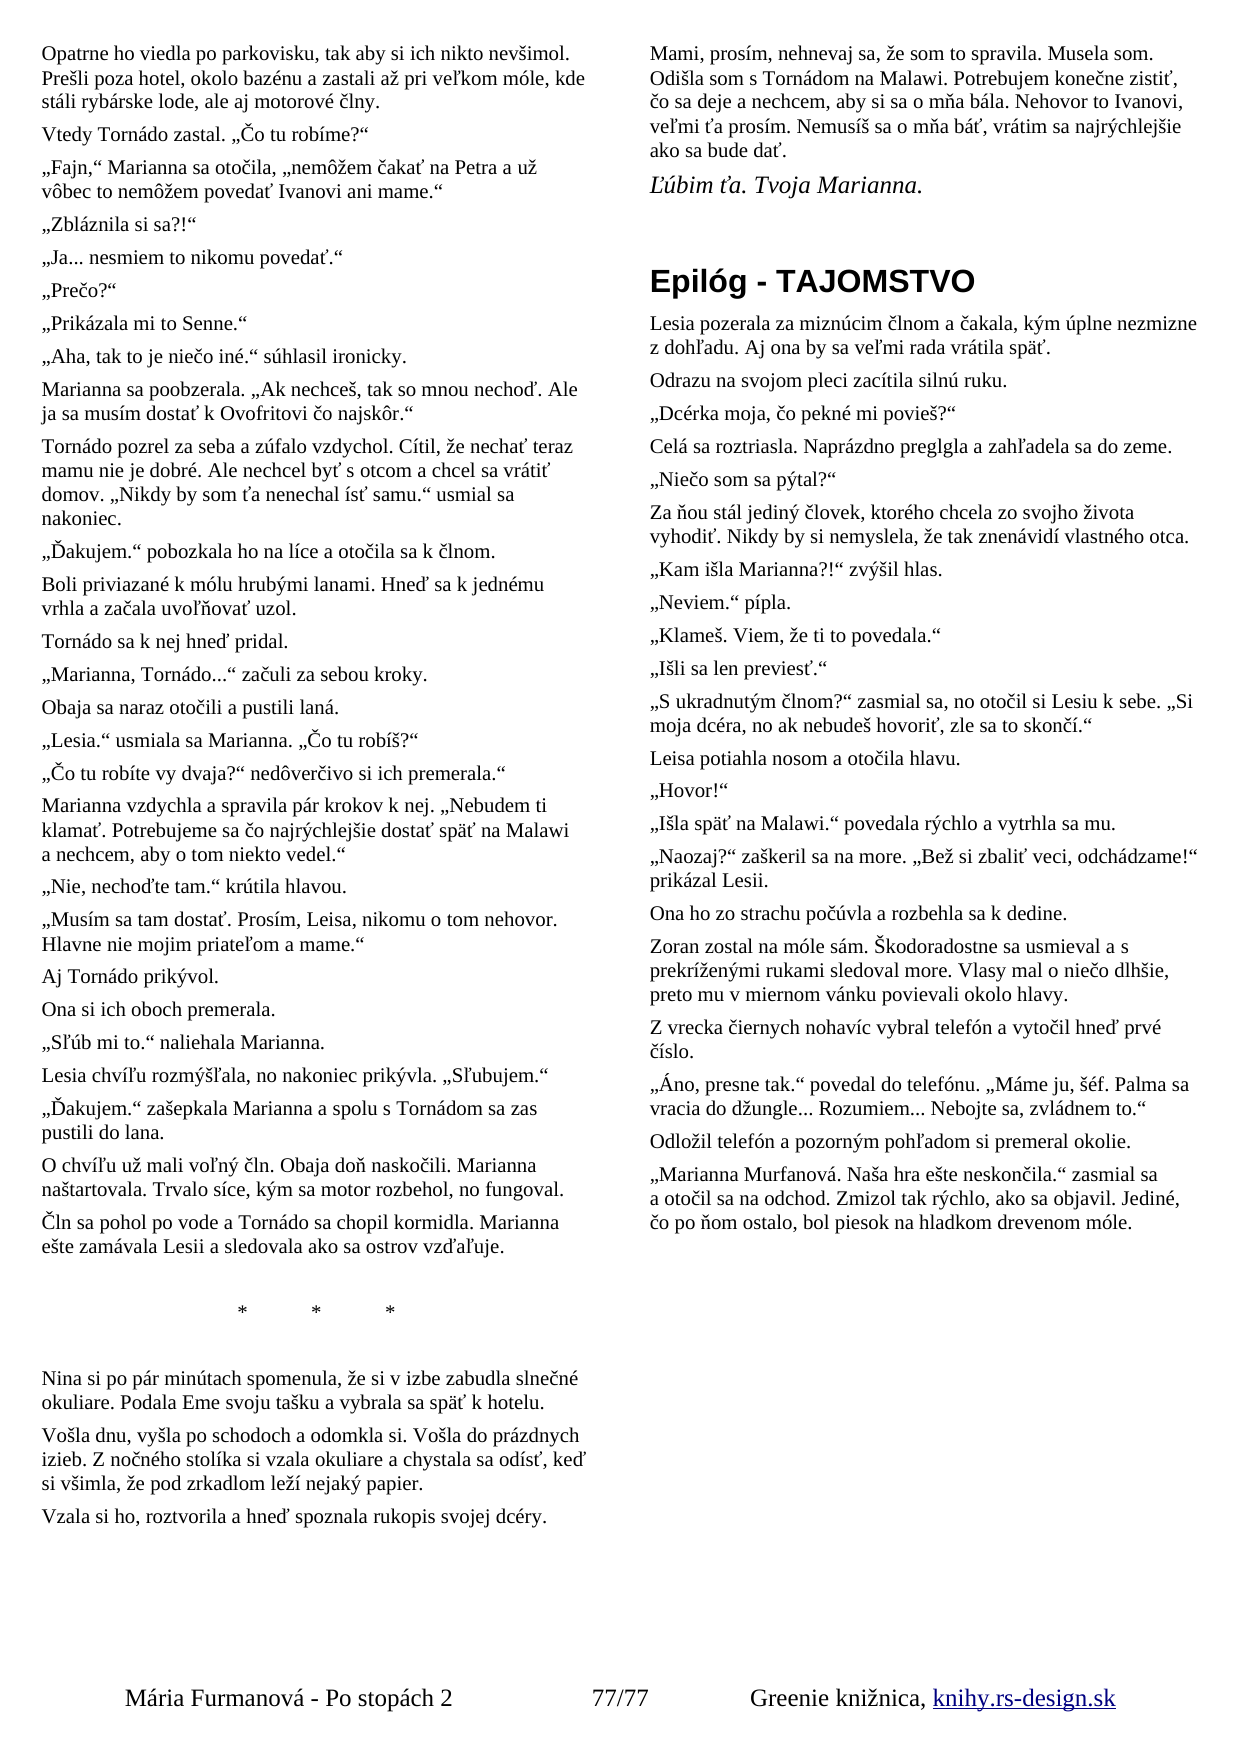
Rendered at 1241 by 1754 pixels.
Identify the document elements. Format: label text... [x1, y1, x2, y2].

text „Zbláznila si sa?!“ [41, 212, 591, 236]
text Za ňou stál jediný človek, ktorého chcela zo svojho života vyhodiť. Nikdy by si nemyslela, že tak znenávidí vlastného otca. [649, 500, 1199, 548]
text „Čo tu robíte vy dvaja?“ nedôverčivo si ich premerala.“ [41, 761, 591, 784]
text Nina si po pár minútach spomenula, že si v izbe zabudla slnečné okuliare. Podala Eme svoju tašku a vybrala sa späť k hotelu. [41, 1366, 591, 1414]
text Lesia chvíľu rozmýšľala, no nakoniec prikývla. „Sľubujem.“ [41, 1063, 591, 1087]
text „Prečo?“ [41, 278, 591, 302]
text „Áno, presne tak.“ povedal do telefónu. „Máme ju, šéf. Palma sa vracia do džungle... Rozumiem... Nebojte sa, zvládnem to.“ [649, 1072, 1199, 1120]
text „Aha, tak to je niečo iné.“ súhlasil ironicky. [41, 344, 591, 368]
text „S ukradnutým člnom?“ zasmial sa, no otočil si Lesiu k sebe. „Si moja dcéra, no ak nebudeš hovoriť, zle sa to skončí.“ [649, 688, 1199, 737]
text „Nie, nechoďte tam.“ krútila hlavou. [41, 874, 591, 898]
text Zoran zostal na móle sám. Škodoradostne sa usmieval a s prekríženými rukami sledoval more. Vlasy mal o niečo dlhšie, preto mu v miernom vánku povievali okolo hlavy. [649, 934, 1199, 1006]
text „Sľúb mi to.“ naliehala Marianna. [41, 1030, 591, 1054]
text Leisa potiahla nosom a otočila hlavu. [649, 746, 1199, 769]
text „Neviem.“ pípla. [649, 590, 1199, 614]
text Ona ho zo strachu počúvla a rozbehla sa k dedine. [649, 901, 1199, 925]
text „Išli sa len previesť.“ [649, 656, 1199, 680]
text Čln sa pohol po vode a Tornádo sa chopil kormidla. Marianna ešte zamávala Lesii a sledovala ako sa ostrov vzďaľuje. [41, 1210, 591, 1258]
text „Ja... nesmiem to nikomu povedať.“ [41, 245, 591, 269]
text „Ďakujem.“ zašepkala Marianna a spolu s Tornádom sa zas pustili do lana. [41, 1096, 591, 1144]
text Boli priviazané k mólu hrubými lanami. Hneď sa k jednému vrhla a začala uvoľňovať uzol. [41, 572, 591, 620]
text „Išla späť na Malawi.“ povedala rýchlo a vytrhla sa mu. [649, 811, 1199, 835]
text Tornádo sa k nej hneď pridal. [41, 629, 591, 653]
text „Kam išla Marianna?!“ zvýšil hlas. [649, 557, 1199, 581]
text Vtedy Tornádo zastal. „Čo tu robíme?“ [41, 122, 591, 146]
text Odložil telefón a pozorným pohľadom si premeral okolie. [649, 1129, 1199, 1153]
text Obaja sa naraz otočili a pustili laná. [41, 695, 591, 719]
subtitle Epilóg - TAJOMSTVO [649, 262, 1199, 299]
text „Marianna, Tornádo...“ začuli za sebou kroky. [41, 662, 591, 686]
text Vošla dnu, vyšla po schodoch a odomkla si. Vošla do prázdnych izieb. Z nočného stolíka si vzala okuliare a chystala sa odísť, keď si všimla, že pod zrkadlom leží nejaký papier. [41, 1423, 591, 1495]
text * * * [41, 1300, 591, 1324]
text „Niečo som sa pýtal?“ [649, 467, 1199, 491]
text Aj Tornádo prikývol. [41, 964, 591, 988]
text „Ďakujem.“ pobozkala ho na líce a otočila sa k člnom. [41, 539, 591, 563]
text „Dcérka moja, čo pekné mi povieš?“ [649, 401, 1199, 425]
text O chvíľu už mali voľný čln. Obaja doň naskočili. Marianna naštartovala. Trvalo síce, kým sa motor rozbehol, no fungoval. [41, 1153, 591, 1201]
text „Naozaj?“ zaškeril sa na more. „Bež si zbaliť veci, odchádzame!“ prikázal Lesii. [649, 844, 1199, 892]
text Z vrecka čiernych nohavíc vybral telefón a vytočil hneď prvé číslo. [649, 1015, 1199, 1063]
text Marianna sa poobzerala. „Ak nechceš, tak so mnou nechoď. Ale ja sa musím dostať k Ovofritovi čo najskôr.“ [41, 377, 591, 425]
text Ona si ich oboch premerala. [41, 997, 591, 1021]
text Celá sa roztriasla. Naprázdno preglgla a zahľadela sa do zeme. [649, 434, 1199, 458]
text „Klameš. Viem, že ti to povedala.“ [649, 623, 1199, 647]
text „Lesia.“ usmiala sa Marianna. „Čo tu robíš?“ [41, 728, 591, 752]
text „Musím sa tam dostať. Prosím, Leisa, nikomu o tom nehovor. Hlavne nie mojim priateľom a mame.“ [41, 907, 591, 956]
text „Prikázala mi to Senne.“ [41, 311, 591, 335]
text „Fajn,“ Marianna sa otočila, „nemôžem čakať na Petra a už vôbec to nemôžem povedať Ivanovi ani mame.“ [41, 155, 591, 203]
text Vzala si ho, roztvorila a hneď spoznala rukopis svojej dcéry. [41, 1504, 591, 1528]
text Opatrne ho viedla po parkovisku, tak aby si ich nikto nevšimol. Prešli poza hotel, okolo bazénu a zastali až pri veľkom móle, kde stáli rybárske lode, ale aj motorové člny. [41, 41, 591, 113]
text Ľúbim ťa. Tvoja Marianna. [649, 171, 1199, 199]
text Marianna vzdychla a spravila pár krokov k nej. „Nebudem ti klamať. Potrebujeme sa čo najrýchlejšie dostať späť na Malawi a nechcem, aby o tom niekto vedel.“ [41, 793, 591, 866]
text Odrazu na svojom pleci zacítila silnú ruku. [649, 368, 1199, 392]
text „Marianna Murfanová. Naša hra ešte neskončila.“ zasmial sa a otočil sa na odchod. Zmizol tak rýchlo, ako sa objavil. Jediné, čo po ňom ostalo, bol piesok na hladkom drevenom móle. [649, 1162, 1199, 1234]
text Lesia pozerala za miznúcim člnom a čakala, kým úplne nezmizne z dohľadu. Aj ona by sa veľmi rada vrátila späť. [649, 311, 1199, 359]
text Tornádo pozrel za seba a zúfalo vzdychol. Cítil, že nechať teraz mamu nie je dobré. Ale nechcel byť s otcom a chcel sa vrátiť domov. „Nikdy by som ťa nenechal ísť samu.“ usmial sa nakoniec. [41, 434, 591, 530]
text „Hovor!“ [649, 778, 1199, 802]
text Mami, prosím, nehnevaj sa, že som to spravila. Musela som. Odišla som s Tornádom na Malawi. Potrebujem konečne zistiť, čo sa deje a nechcem, aby si sa o mňa bála. Nehovor to Ivanovi, veľmi ťa prosím. Nemusíš sa o mňa báť, vrátim sa najrýchlejšie ako sa bude dať. [649, 41, 1199, 162]
